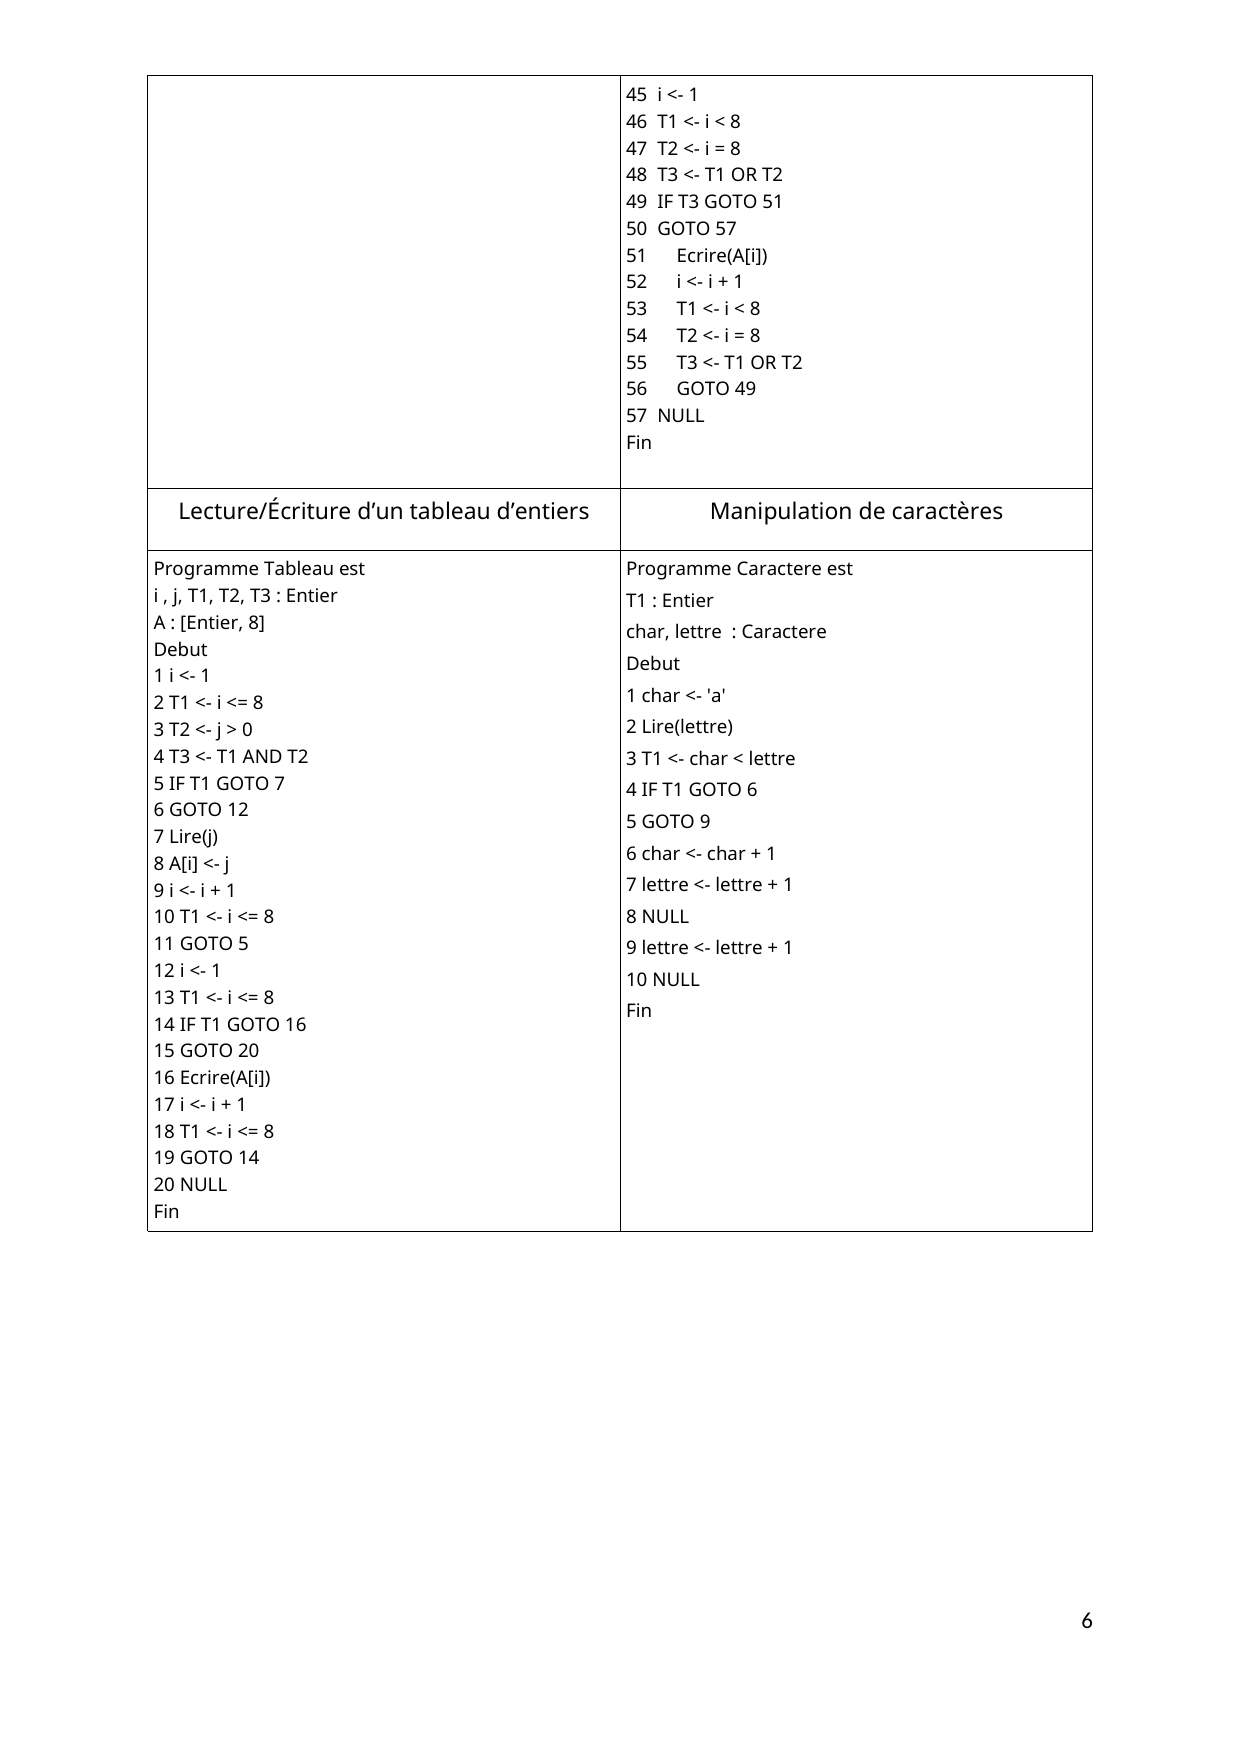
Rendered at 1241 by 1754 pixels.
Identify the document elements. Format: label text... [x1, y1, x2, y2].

table_cell Lecture/Écriture d’un tableau d’entiers [148, 489, 620, 549]
table_cell Manipulation de caractères [621, 489, 1092, 549]
table_cell Programme Caractere est T1 : Entier char, lettre : Caractere Debut 1 char <- 'a' 2 Lire(lettre) 3 T1 <- char < lettre 4 IF T1 GOTO 6 5 GOTO 9 6 char <- char + 1 7 lettre <- lettre + 1 8 NULL 9 lettre <- lettre + 1 10 NULL Fin [621, 551, 1092, 1231]
table_cell Programme Tableau est i , j, T1, T2, T3 : Entier A : [Entier, 8] Debut 1 i <- 1 2 T1 <- i <= 8 3 T2 <- j > 0 4 T3 <- T1 AND T2 5 IF T1 GOTO 7 6 GOTO 12 7 Lire(j) 8 A[i] <- j 9 i <- i + 1 10 T1 <- i <= 8 11 GOTO 5 12 i <- 1 13 T1 <- i <= 8 14 IF T1 GOTO 16 15 GOTO 20 16 Ecrire(A[i]) 17 i <- i + 1 18 T1 <- i <= 8 19 GOTO 14 20 NULL Fin [148, 551, 620, 1231]
table_cell [148, 76, 620, 488]
table_cell 45 i <- 1 46 T1 <- i < 8 47 T2 <- i = 8 48 T3 <- T1 OR T2 49 IF T3 GOTO 51 50 GOTO 57 51 Ecrire(A[i]) 52 i <- i + 1 53 T1 <- i < 8 54 T2 <- i = 8 55 T3 <- T1 OR T2 56 GOTO 49 57 NULL Fin [621, 76, 1092, 488]
